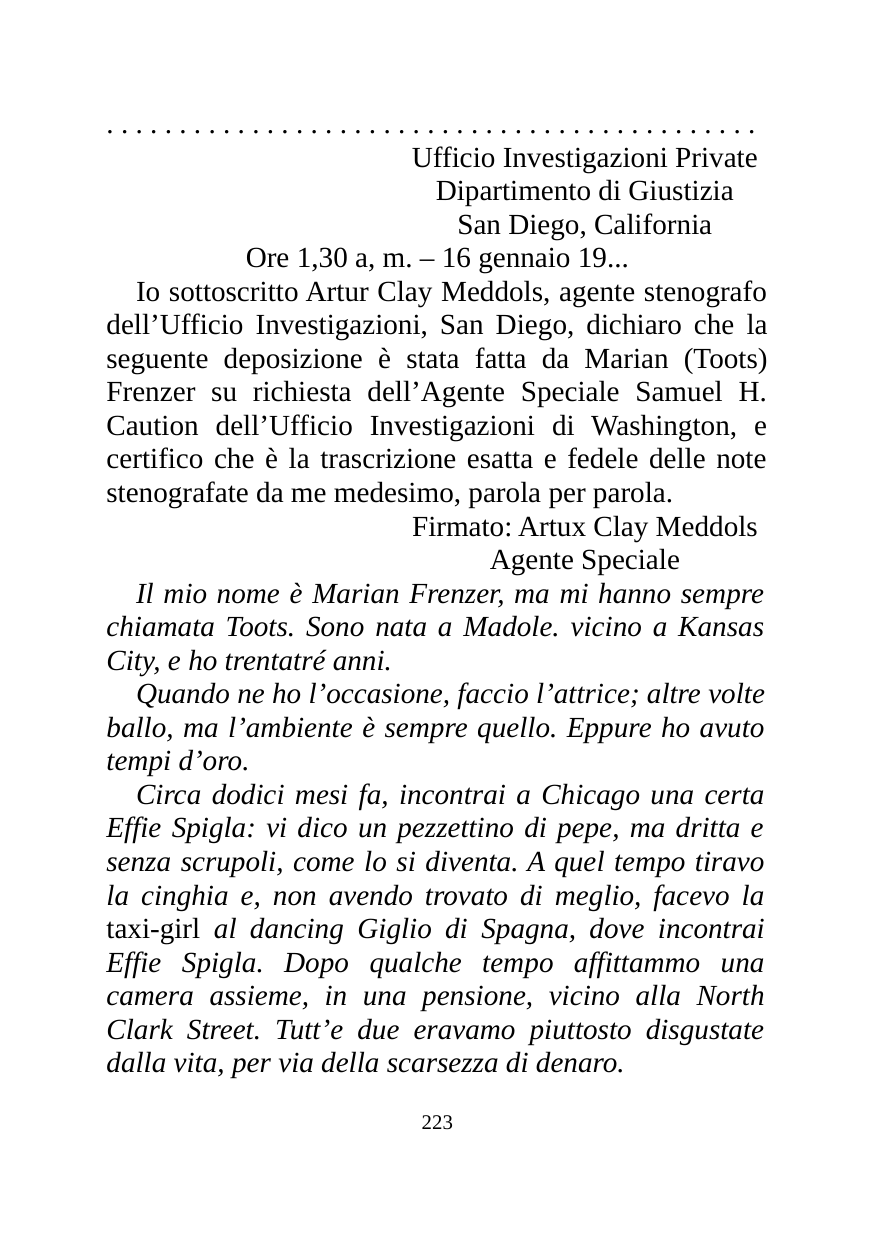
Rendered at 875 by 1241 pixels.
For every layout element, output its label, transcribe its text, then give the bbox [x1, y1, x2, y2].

text Firmato: Artux Clay Meddols [402, 509, 768, 542]
text San Diego, California [402, 207, 768, 240]
text Quando ne ho l’occasione, faccio l’attrice; altre volte ballo, ma l’ambiente è sempre quello. Eppure ho avuto tempi d’oro. [106, 676, 768, 777]
text Dipartimento di Giustizia [402, 173, 768, 207]
text Ore 1,30 a, m. – 16 gennaio 19... [106, 240, 768, 274]
text Agente Speciale [402, 542, 768, 576]
text Circa dodici mesi fa, incontrai a Chicago una certa Effie Spigla: vi dico un pezzettino di pepe, ma dritta e senza scrupoli, come lo si diventa. A quel tempo tiravo la cinghia e, non avendo trovato di meglio, facevo la taxi-girl al dancing Giglio di Spagna, dove incontrai Effie Spigla. Dopo qualche tempo affittammo una camera assieme, in una pensione, vicino alla North Clark Street. Tutt’e due eravamo piuttosto disgustate dalla vita, per via della scarsezza di denaro. [106, 777, 768, 1079]
text Il mio nome è Marian Frenzer, ma mi hanno sempre chiamata Toots. Sono nata a Madole. vicino a Kansas City, e ho trentatré anni. [106, 576, 768, 676]
text Io sottoscritto Artur Clay Meddols, agente stenografo dell’Ufficio Investigazioni, San Diego, dichiaro che la seguente deposizione è stata fatta da Marian (Toots) Frenzer su richiesta dell’Agente Speciale Samuel H. Caution dell’Ufficio Investigazioni di Washington, e certifico che è la trascrizione esatta e fedele delle note stenografate da me medesimo, parola per parola. [106, 274, 768, 509]
text Ufficio Investigazioni Private [402, 140, 768, 173]
text . . . . . . . . . . . . . . . . . . . . . . . . . . . . . . . . . . . . . . . . . . . . . [106, 106, 768, 140]
